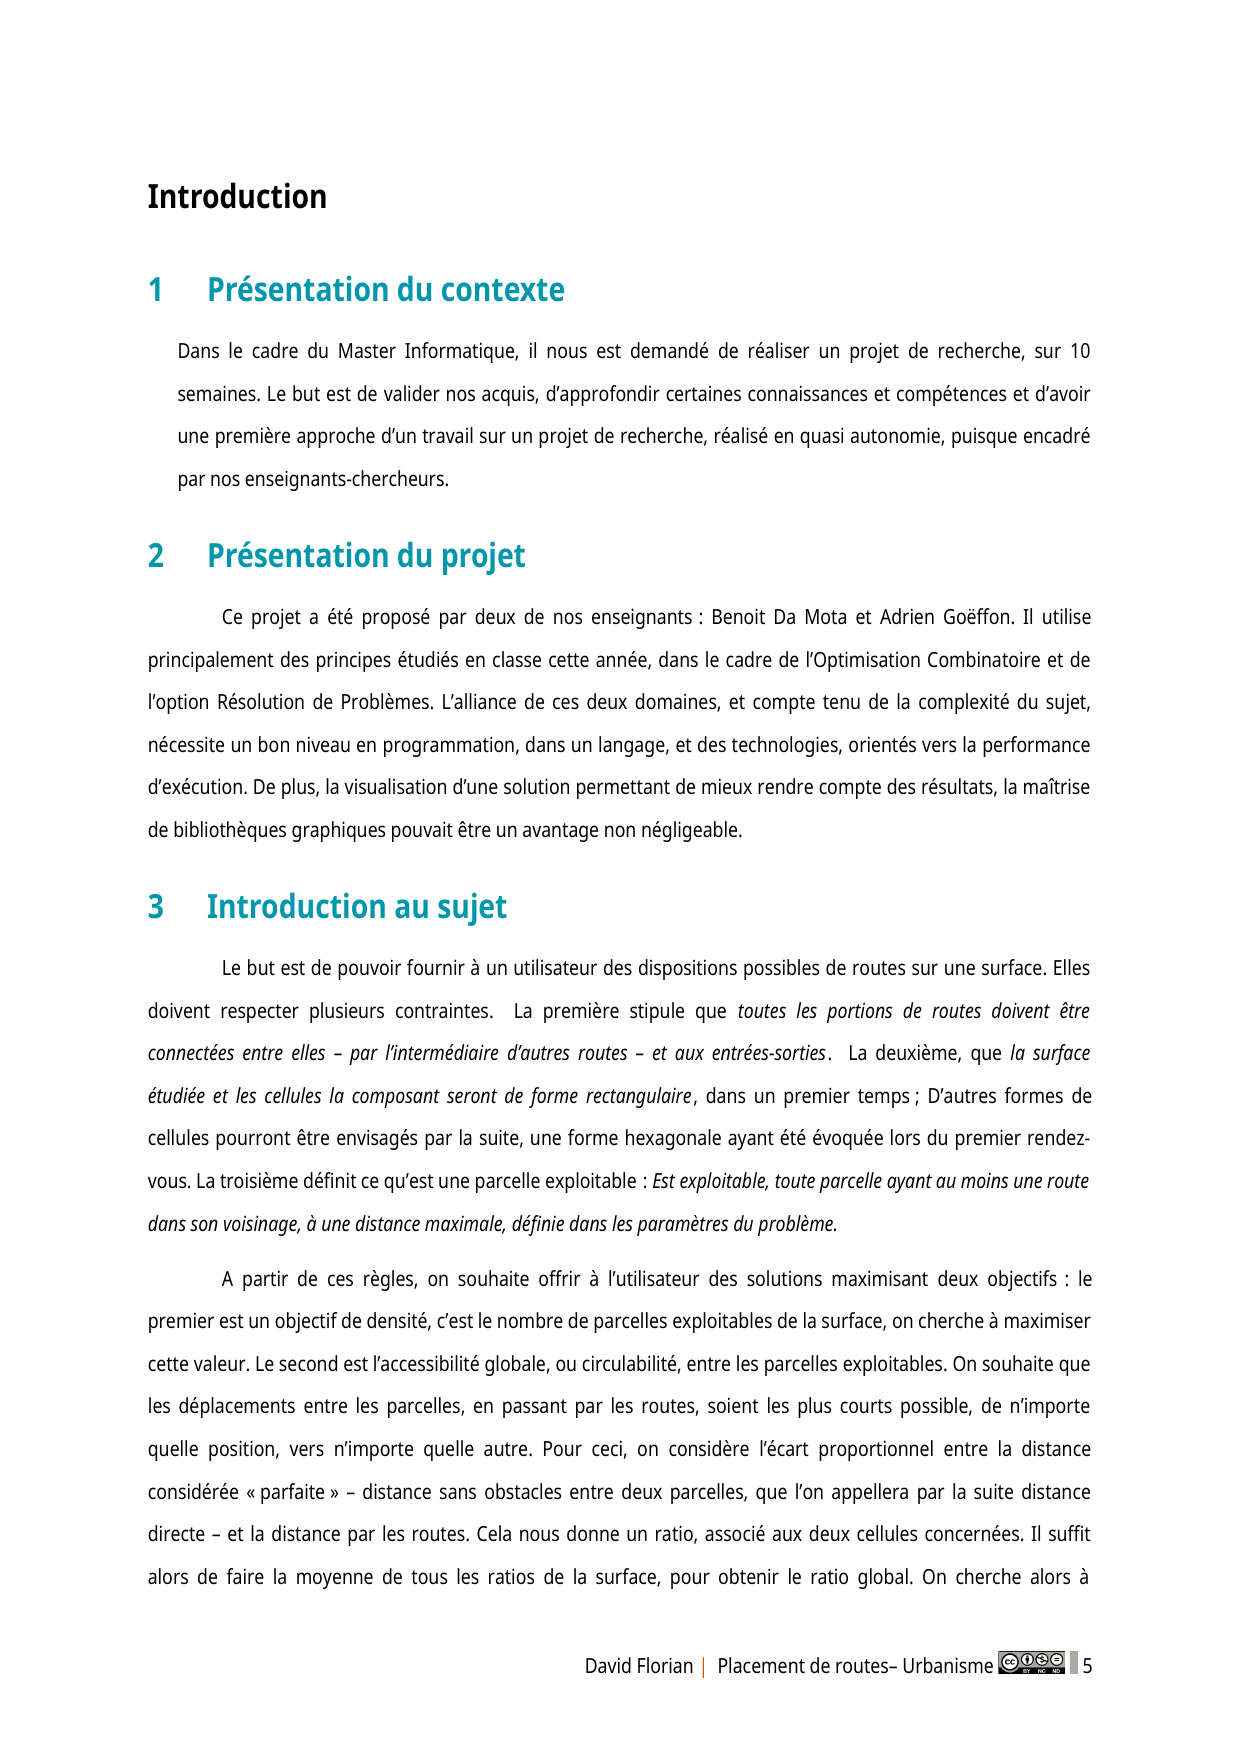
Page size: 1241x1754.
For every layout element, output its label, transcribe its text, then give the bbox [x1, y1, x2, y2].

text Le but est de pouvoir fournir à un utilisateur des dispositions possibles de routes sur une surface. Elles doivent respecter plusieurs contraintes. La première stipule que toutes les portions de routes doivent être connectées entre elles – par l’intermédiaire d’autres routes – et aux entrées-sorties. La deuxième, que la surface étudiée et les cellules la composant seront de forme rectangulaire, dans un premier temps ; D’autres formes de cellules pourront être envisagés par la suite, une forme hexagonale ayant été évoquée lors du premier rendez-vous. La troisième définit ce qu’est une parcelle exploitable : Est exploitable, toute parcelle ayant au moins une route dans son voisinage, à une distance maximale, définie dans les paramètres du problème. [148, 953, 1092, 1237]
text A partir de ces règles, on souhaite offrir à l’utilisateur des solutions maximisant deux objectifs : le premier est un objectif de densité, c’est le nombre de parcelles exploitables de la surface, on cherche à maximiser cette valeur. Le second est l’accessibilité globale, ou circulabilité, entre les parcelles exploitables. On souhaite que les déplacements entre les parcelles, en passant par les routes, soient les plus courts possible, de n’importe quelle position, vers n’importe quelle autre. Pour ceci, on considère l’écart proportionnel entre la distance considérée « parfaite » – distance sans obstacles entre deux parcelles, que l’on appellera par la suite distance directe – et la distance par les routes. Cela nous donne un ratio, associé aux deux cellules concernées. Il suffit alors de faire la moyenne de tous les ratios de la surface, pour obtenir le ratio global. On cherche alors à [148, 1264, 1092, 1591]
subtitle Présentation du projet [148, 532, 1092, 577]
list Dans le cadre du Master Informatique, il nous est demandé de réaliser un projet de recherche, sur 10 semaines. Le but est de valider nos acquis, d’approfondir certaines connaissances et compétences et d’avoir une première approche d’un travail sur un projet de recherche, réalisé en quasi autonomie, puisque encadré par nos enseignants-chercheurs. [148, 336, 1092, 492]
subtitle Introduction au sujet [148, 883, 1092, 928]
subtitle Présentation du contexte [148, 266, 1092, 311]
text Ce projet a été proposé par deux de nos enseignants : Benoit Da Mota et Adrien Goëffon. Il utilise principalement des principes étudiés en classe cette année, dans le cadre de l’Optimisation Combinatoire et de l’option Résolution de Problèmes. L’alliance de ces deux domaines, et compte tenu de la complexité du sujet, nécessite un bon niveau en programmation, dans un langage, et des technologies, orientés vers la performance d’exécution. De plus, la visualisation d’une solution permettant de mieux rendre compte des résultats, la maîtrise de bibliothèques graphiques pouvait être un avantage non négligeable. [148, 602, 1092, 843]
picture [998, 1651, 1065, 1674]
picture [1069, 1651, 1078, 1674]
subtitle Introduction [148, 173, 1092, 218]
